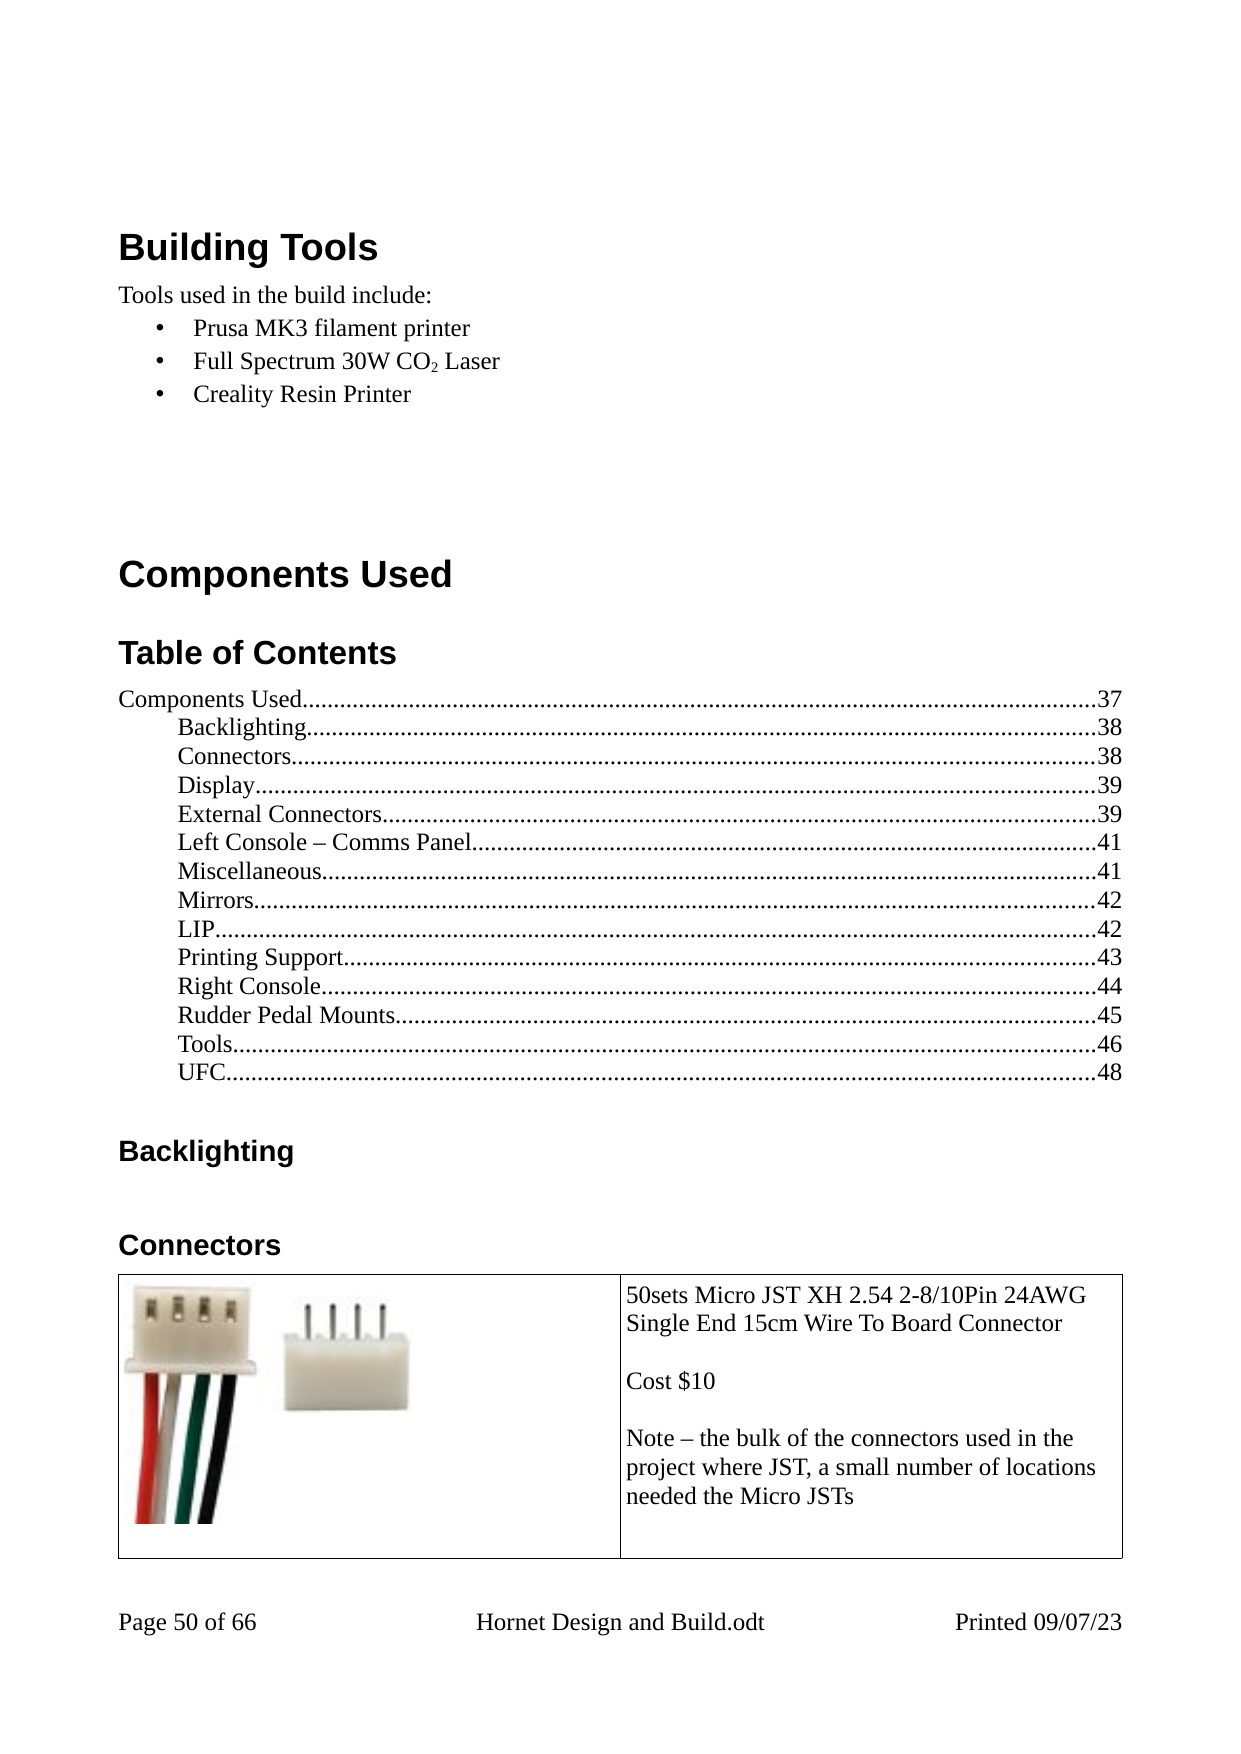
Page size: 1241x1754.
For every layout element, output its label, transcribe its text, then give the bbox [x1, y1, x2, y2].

subtitle Building Tools [118, 224, 1122, 268]
text LIP 42 [177, 914, 1122, 942]
text Tools used in the build include: [118, 280, 1122, 309]
text Connectors 38 [177, 741, 1122, 770]
text Display 39 [177, 770, 1122, 799]
list Prusa MK3 filament printer [156, 313, 1122, 342]
subtitle Components Used [118, 552, 1122, 595]
text UFC 48 [177, 1057, 1122, 1086]
text Components Used 37 [118, 684, 1122, 712]
table_header [119, 1275, 620, 1558]
text Printing Support 43 [177, 942, 1122, 971]
subtitle Connectors [118, 1228, 1122, 1261]
text Tools 46 [177, 1029, 1122, 1057]
picture [123, 1279, 416, 1524]
text Right Console 44 [177, 971, 1122, 1000]
text External Connectors 39 [177, 799, 1122, 827]
list Creality Resin Printer [156, 379, 1122, 408]
subtitle Backlighting [118, 1134, 1122, 1168]
subtitle Table of Contents [118, 633, 1122, 671]
text Backlighting 38 [177, 712, 1122, 741]
text Mirrors 42 [177, 885, 1122, 914]
list Full Spectrum 30W CO2 Laser [156, 346, 1122, 375]
table_header 50sets Micro JST XH 2.54 2-8/10Pin 24AWG Single End 15cm Wire To Board Connector Cost $10 Note – the bulk of the connectors used in the project where JST, a small number of locations needed the Micro JSTs [621, 1275, 1122, 1558]
text Left Console – Comms Panel 41 [177, 827, 1122, 856]
text Rudder Pedal Mounts 45 [177, 1000, 1122, 1029]
text Miscellaneous 41 [177, 856, 1122, 885]
